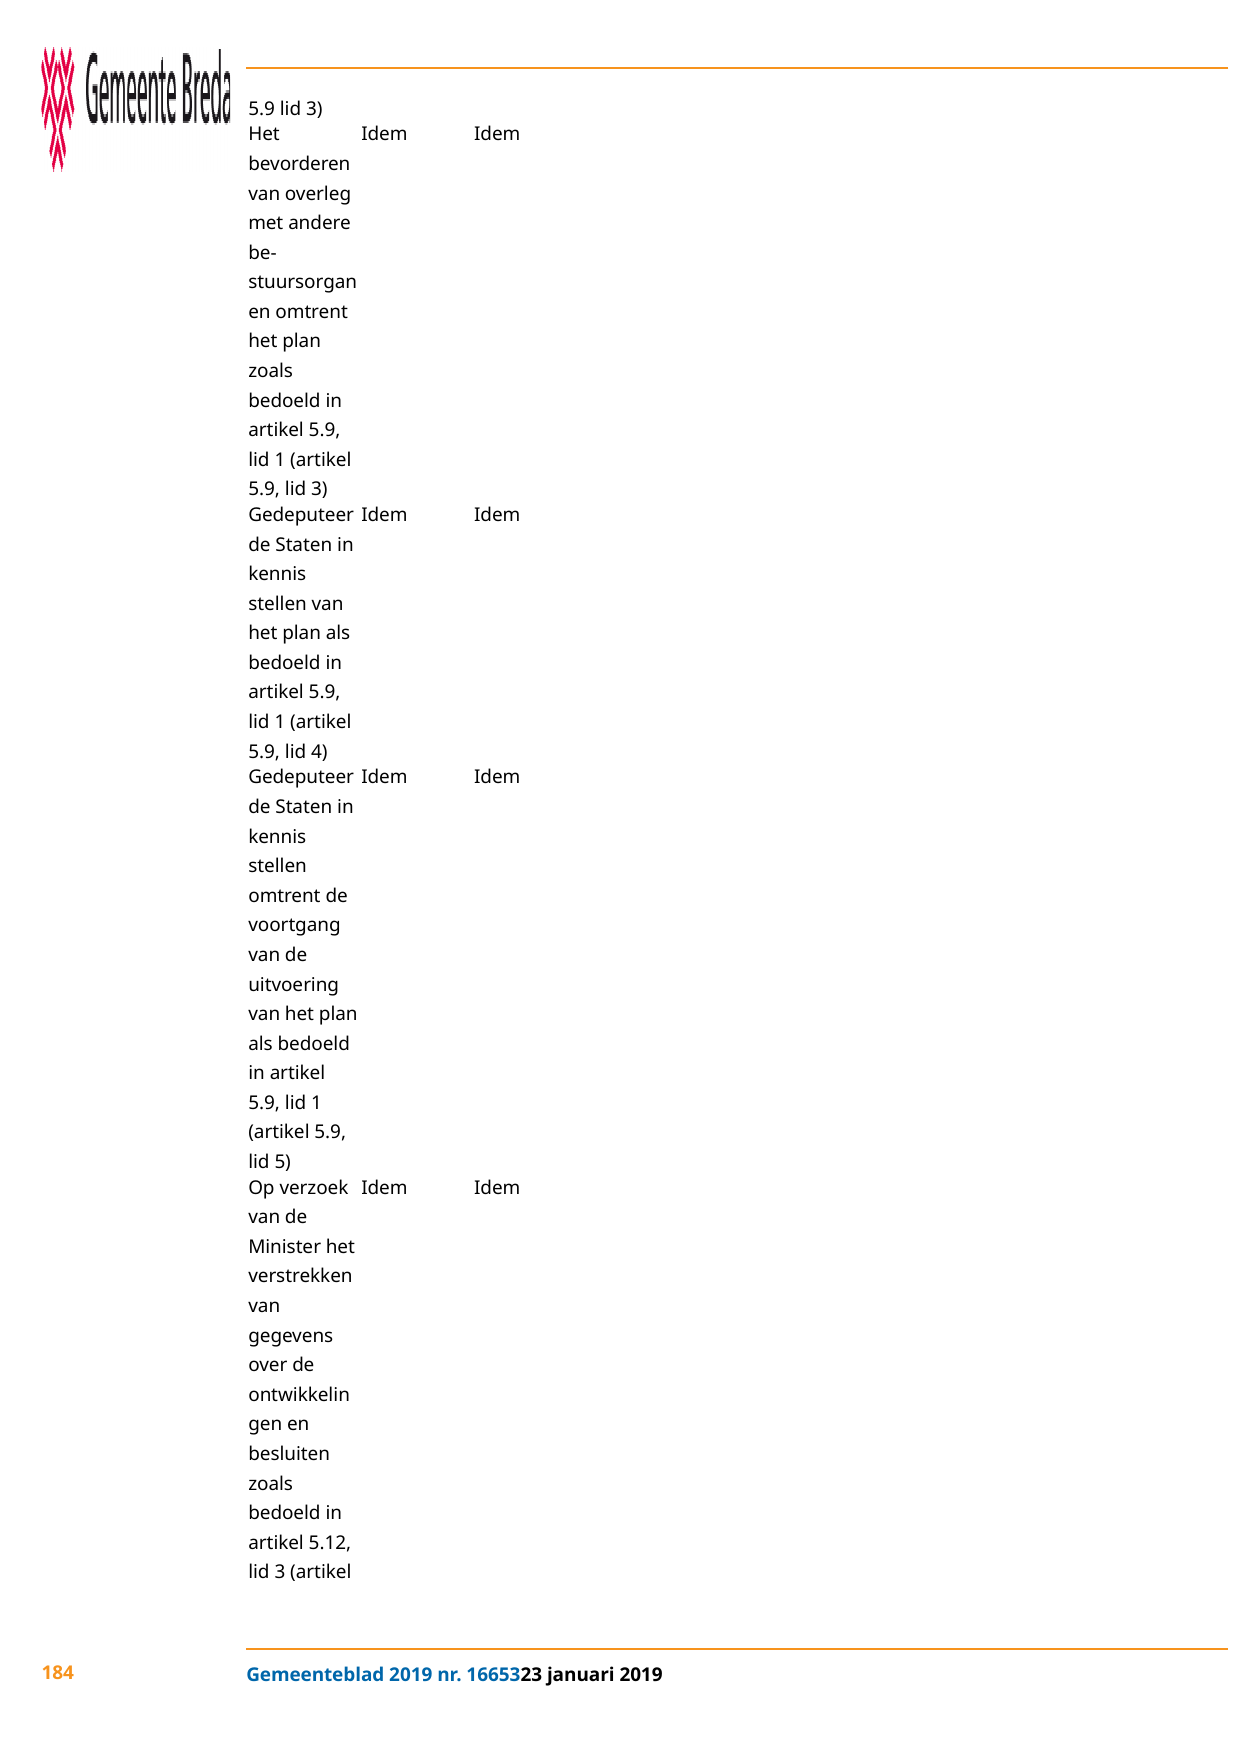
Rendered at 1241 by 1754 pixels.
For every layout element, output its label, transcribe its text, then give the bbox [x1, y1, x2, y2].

table_cell Idem [474, 764, 587, 1174]
table_cell Het bevorderen van overleg met andere be- stuursorganen omtrent het plan zoals bedoeld in artikel 5.9, lid 1 (artikel 5.9, lid 3) [248, 121, 361, 501]
table_cell Idem [474, 121, 587, 501]
table_cell [587, 95, 700, 121]
table_cell [361, 95, 474, 121]
picture [41, 47, 231, 172]
table_cell Idem [361, 1174, 474, 1584]
table_cell 5.9 lid 3) [248, 95, 361, 121]
table_cell Gedeputeerde Staten in kennis stellen van het plan als bedoeld in artikel 5.9, lid 1 (artikel 5.9, lid 4) [248, 501, 361, 764]
table_cell Idem [474, 1174, 587, 1584]
table_cell [587, 501, 700, 764]
table_cell [587, 764, 700, 1174]
table_cell Idem [361, 501, 474, 764]
table_cell [474, 95, 587, 121]
table_cell Gedeputeerde Staten in kennis stellen omtrent de voortgang van de uitvoering van het plan als bedoeld in artikel 5.9, lid 1 (artikel 5.9, lid 5) [248, 764, 361, 1174]
table_cell [587, 121, 700, 501]
table_cell Idem [361, 121, 474, 501]
table_cell [587, 1174, 700, 1584]
table_cell Idem [474, 501, 587, 764]
table_cell Op verzoek van de Minister het verstrekken van gegevens over de ontwikkelingen en besluiten zoals bedoeld in artikel 5.12, lid 3 (artikel [248, 1174, 361, 1584]
table_cell Idem [361, 764, 474, 1174]
